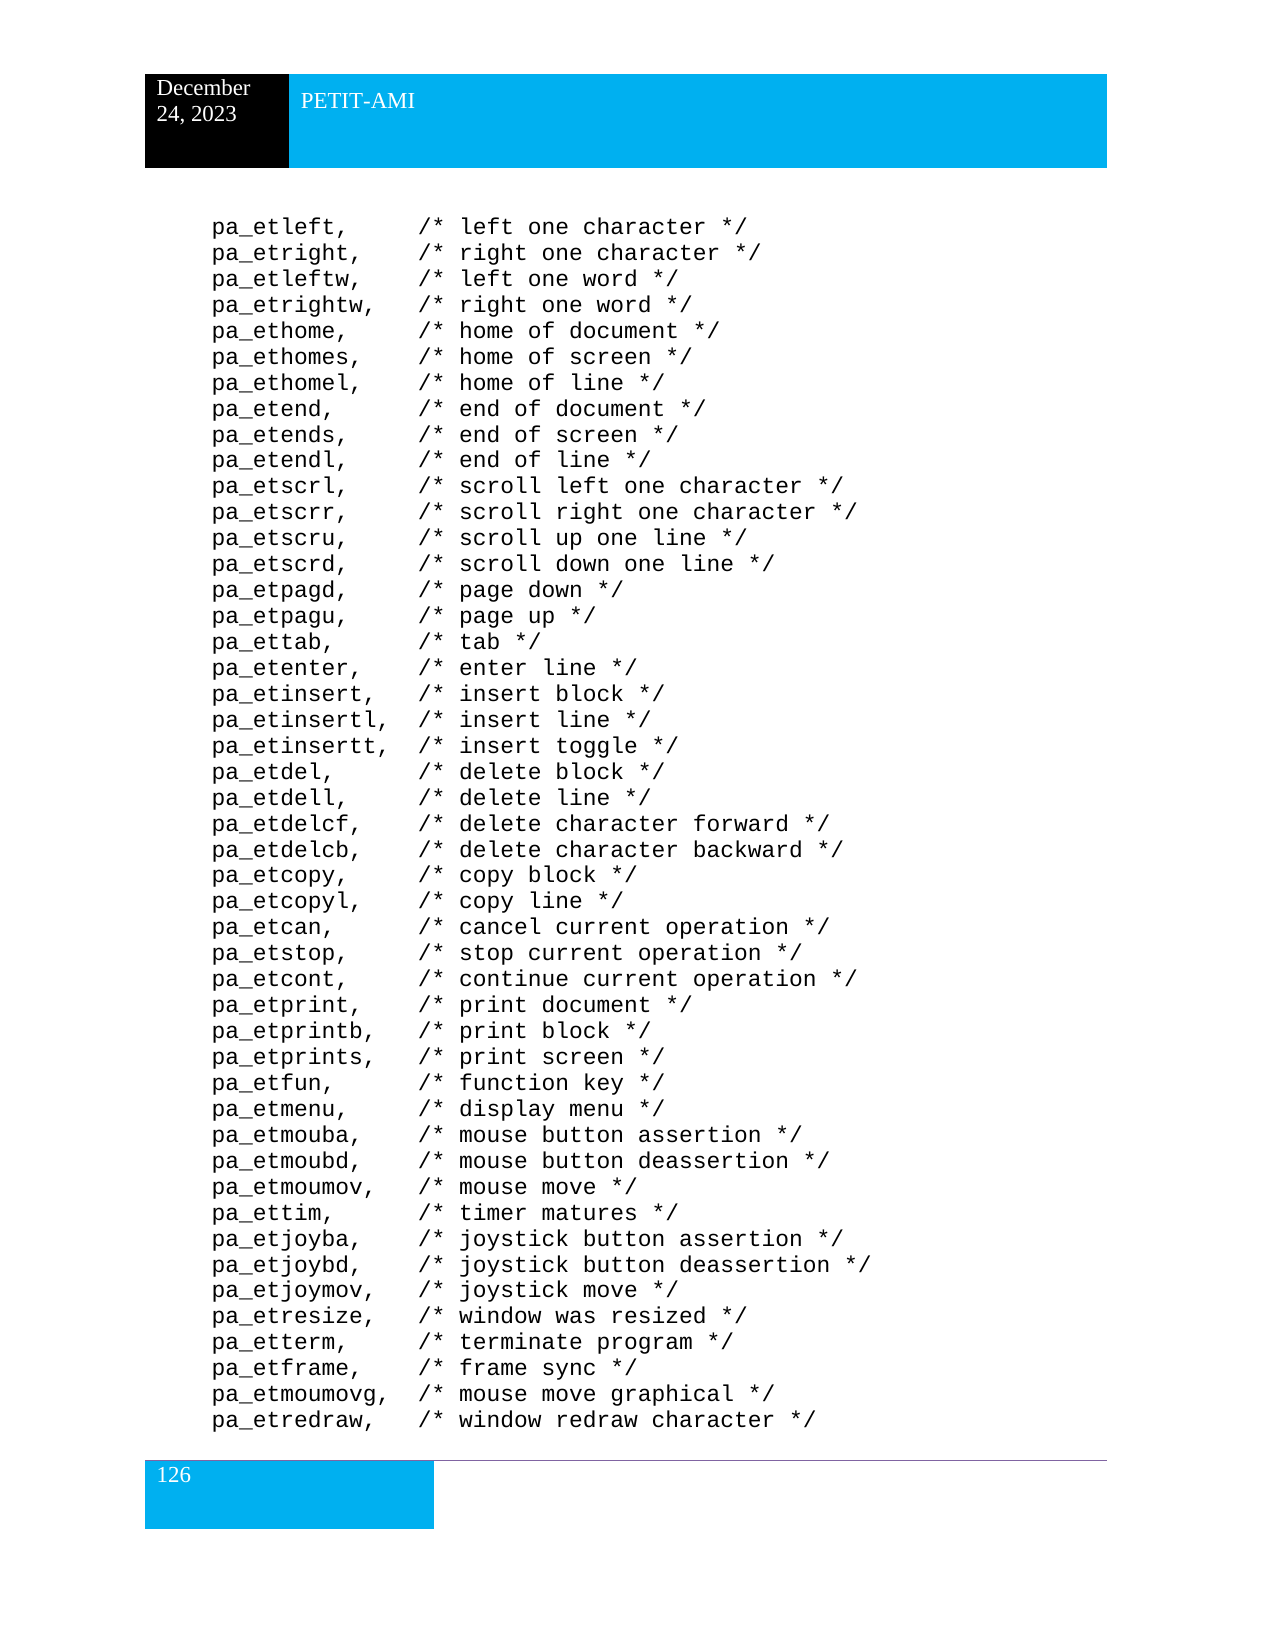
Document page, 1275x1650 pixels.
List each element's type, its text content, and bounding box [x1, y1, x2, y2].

text pa_etcopy, /* copy block */ [156, 864, 1118, 890]
text pa_etinsertt, /* insert toggle */ [156, 734, 1118, 760]
text pa_etmoubd, /* mouse button deassertion */ [156, 1149, 1118, 1175]
text pa_etredraw, /* window redraw character */ [156, 1408, 1118, 1434]
text pa_etscrr, /* scroll right one character */ [156, 501, 1118, 527]
text pa_etright, /* right one character */ [156, 241, 1118, 267]
text pa_etdelcb, /* delete character backward */ [156, 838, 1118, 864]
text pa_etcopyl, /* copy line */ [156, 890, 1118, 916]
text pa_etleftw, /* left one word */ [156, 267, 1118, 293]
text pa_etpagu, /* page up */ [156, 604, 1118, 630]
text pa_etfun, /* function key */ [156, 1071, 1118, 1097]
text pa_etframe, /* frame sync */ [156, 1357, 1118, 1383]
text pa_etscru, /* scroll up one line */ [156, 527, 1118, 553]
text pa_etmoumovg, /* mouse move graphical */ [156, 1383, 1118, 1408]
text pa_etcan, /* cancel current operation */ [156, 916, 1118, 942]
text pa_etinsertl, /* insert line */ [156, 708, 1118, 734]
text pa_etdel, /* delete block */ [156, 760, 1118, 786]
text pa_etendl, /* end of line */ [156, 449, 1118, 475]
text pa_etstop, /* stop current operation */ [156, 942, 1118, 968]
text pa_etscrd, /* scroll down one line */ [156, 553, 1118, 578]
text pa_ethomel, /* home of line */ [156, 371, 1118, 397]
text pa_etdelcf, /* delete character forward */ [156, 812, 1118, 838]
text pa_etenter, /* enter line */ [156, 656, 1118, 682]
text pa_ettim, /* timer matures */ [156, 1201, 1118, 1227]
text pa_ettab, /* tab */ [156, 630, 1118, 656]
text pa_etdell, /* delete line */ [156, 786, 1118, 812]
text pa_etjoyba, /* joystick button assertion */ [156, 1227, 1118, 1253]
text pa_etmoumov, /* mouse move */ [156, 1175, 1118, 1201]
text pa_etjoymov, /* joystick move */ [156, 1279, 1118, 1305]
text pa_etprint, /* print document */ [156, 993, 1118, 1019]
text pa_etjoybd, /* joystick button deassertion */ [156, 1253, 1118, 1279]
text pa_etpagd, /* page down */ [156, 578, 1118, 604]
text pa_etresize, /* window was resized */ [156, 1305, 1118, 1331]
text pa_etmouba, /* mouse button assertion */ [156, 1123, 1118, 1149]
text pa_etinsert, /* insert block */ [156, 682, 1118, 708]
text pa_etrightw, /* right one word */ [156, 293, 1118, 319]
text pa_etscrl, /* scroll left one character */ [156, 475, 1118, 501]
text pa_etterm, /* terminate program */ [156, 1331, 1118, 1357]
text pa_etcont, /* continue current operation */ [156, 968, 1118, 993]
text pa_etprints, /* print screen */ [156, 1045, 1118, 1071]
text pa_etend, /* end of document */ [156, 397, 1118, 423]
text pa_ethome, /* home of document */ [156, 319, 1118, 345]
text pa_etleft, /* left one character */ [156, 215, 1118, 241]
text pa_etmenu, /* display menu */ [156, 1097, 1118, 1123]
text pa_ethomes, /* home of screen */ [156, 345, 1118, 371]
text pa_etends, /* end of screen */ [156, 423, 1118, 449]
text pa_etprintb, /* print block */ [156, 1019, 1118, 1045]
